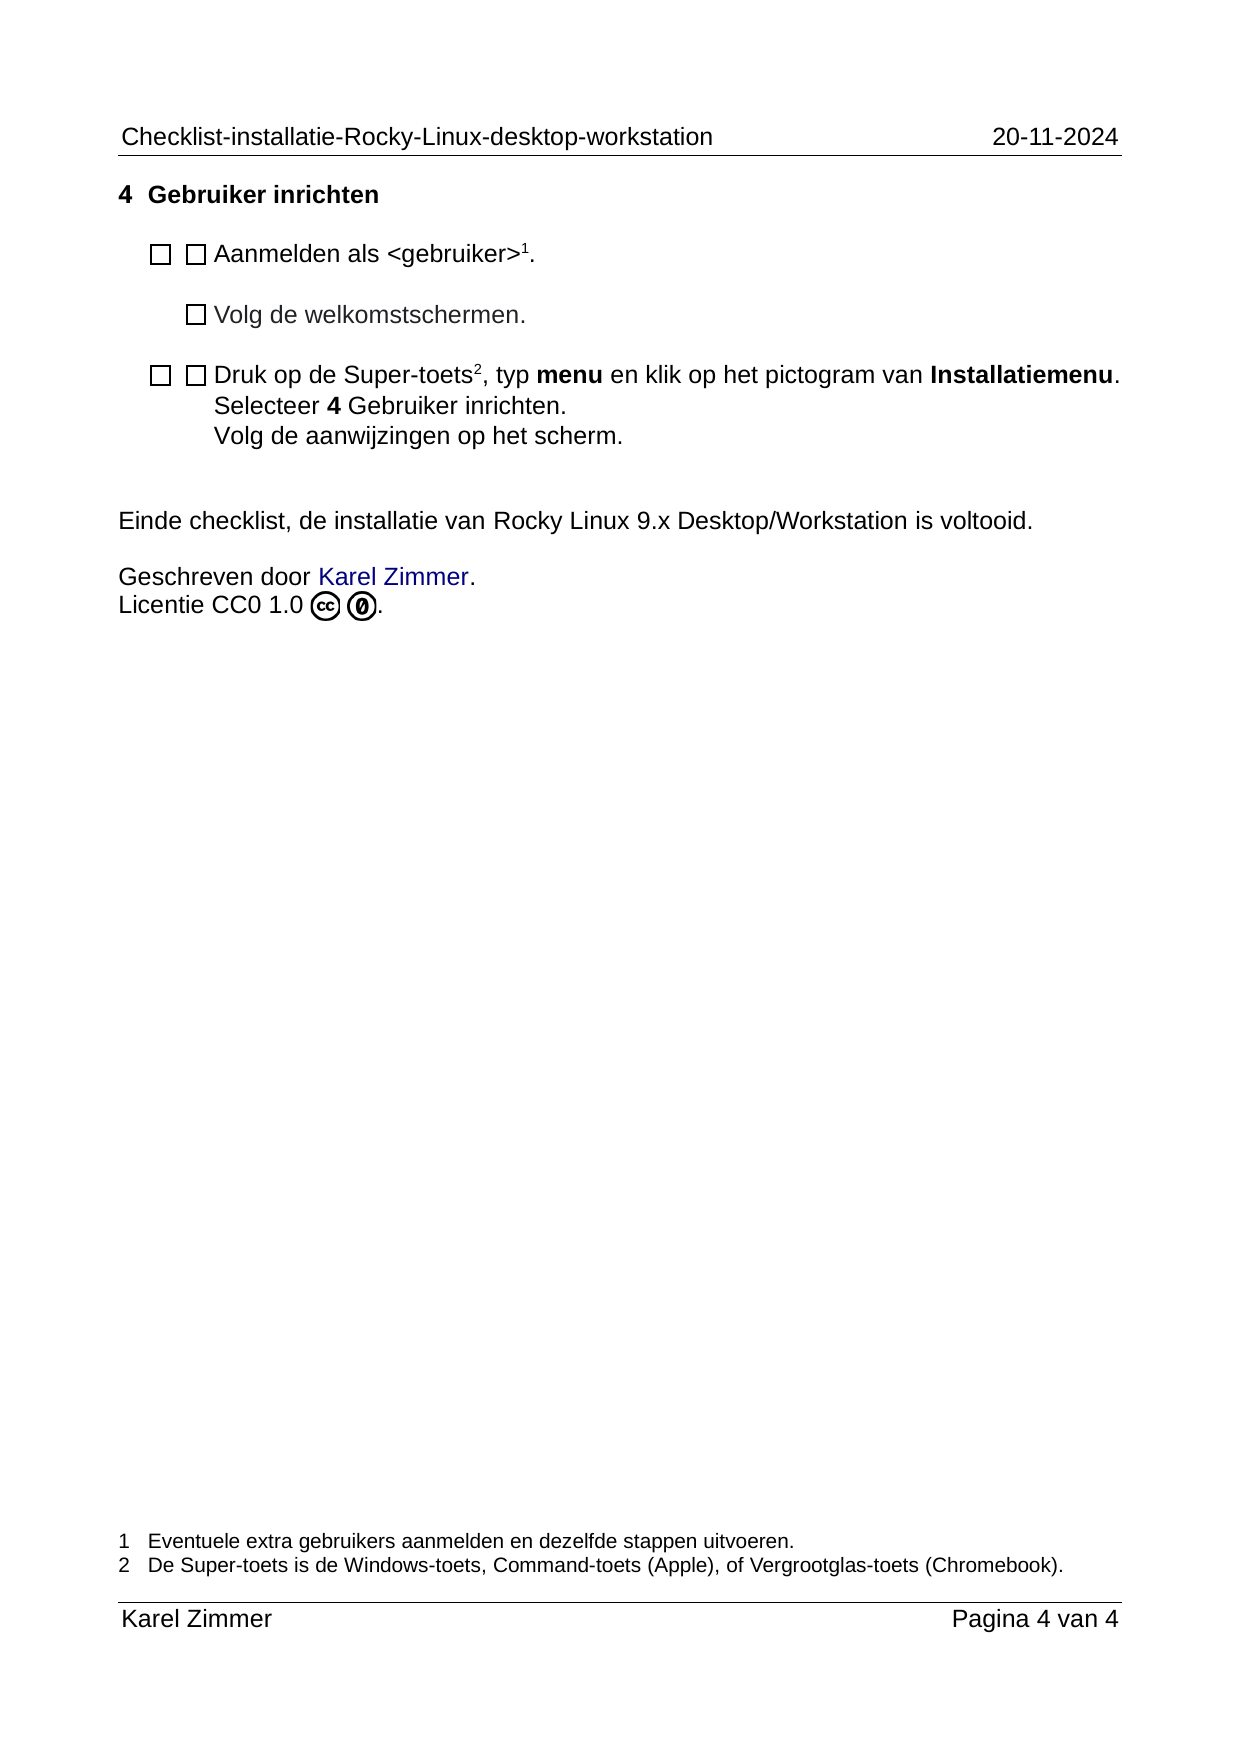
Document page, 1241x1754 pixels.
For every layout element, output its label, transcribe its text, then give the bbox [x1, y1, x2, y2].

table_cell [142, 300, 177, 330]
table_cell [177, 269, 213, 300]
table_cell Selecteer 4 Gebruiker inrichten. [213, 391, 1122, 421]
list Gebruiker inrichten [118, 177, 1122, 211]
table_cell [177, 360, 213, 391]
picture [310, 591, 340, 621]
table_cell Druk op de Super-toets, typ menu en klik op het pictogram van Installatiemenu. [213, 360, 1122, 391]
table_header [118, 239, 142, 269]
table_cell [118, 360, 142, 391]
table_cell [118, 300, 142, 330]
table_cell [177, 300, 213, 330]
table_cell [177, 391, 213, 421]
table_cell [142, 330, 177, 360]
table_cell [118, 330, 142, 360]
list Licentie CC0 1.0 [118, 591, 310, 621]
table_cell [213, 330, 1122, 360]
table_header Aanmelden als <GEBRUIKER>. [213, 239, 1122, 269]
table_cell [142, 269, 177, 300]
table_cell [142, 421, 177, 451]
table_cell Volg de welkomstschermen. [213, 300, 1122, 330]
table_cell [213, 269, 1122, 300]
table_header [177, 239, 213, 269]
table_cell [118, 421, 142, 451]
table_cell [118, 391, 142, 421]
table_cell [142, 391, 177, 421]
table_cell [118, 269, 142, 300]
table_cell [142, 360, 177, 391]
table_cell [177, 330, 213, 360]
table_cell [177, 421, 213, 451]
text Einde checklist, de installatie van Rocky Linux 9.x Desktop/Workstation is voltooid. [118, 507, 1122, 535]
picture [347, 591, 377, 621]
list Geschreven door Karel Zimmer. [118, 563, 1122, 591]
table_header [142, 239, 177, 269]
list . [377, 591, 1122, 621]
table_cell Volg de aanwijzingen op het scherm. [213, 421, 1122, 451]
